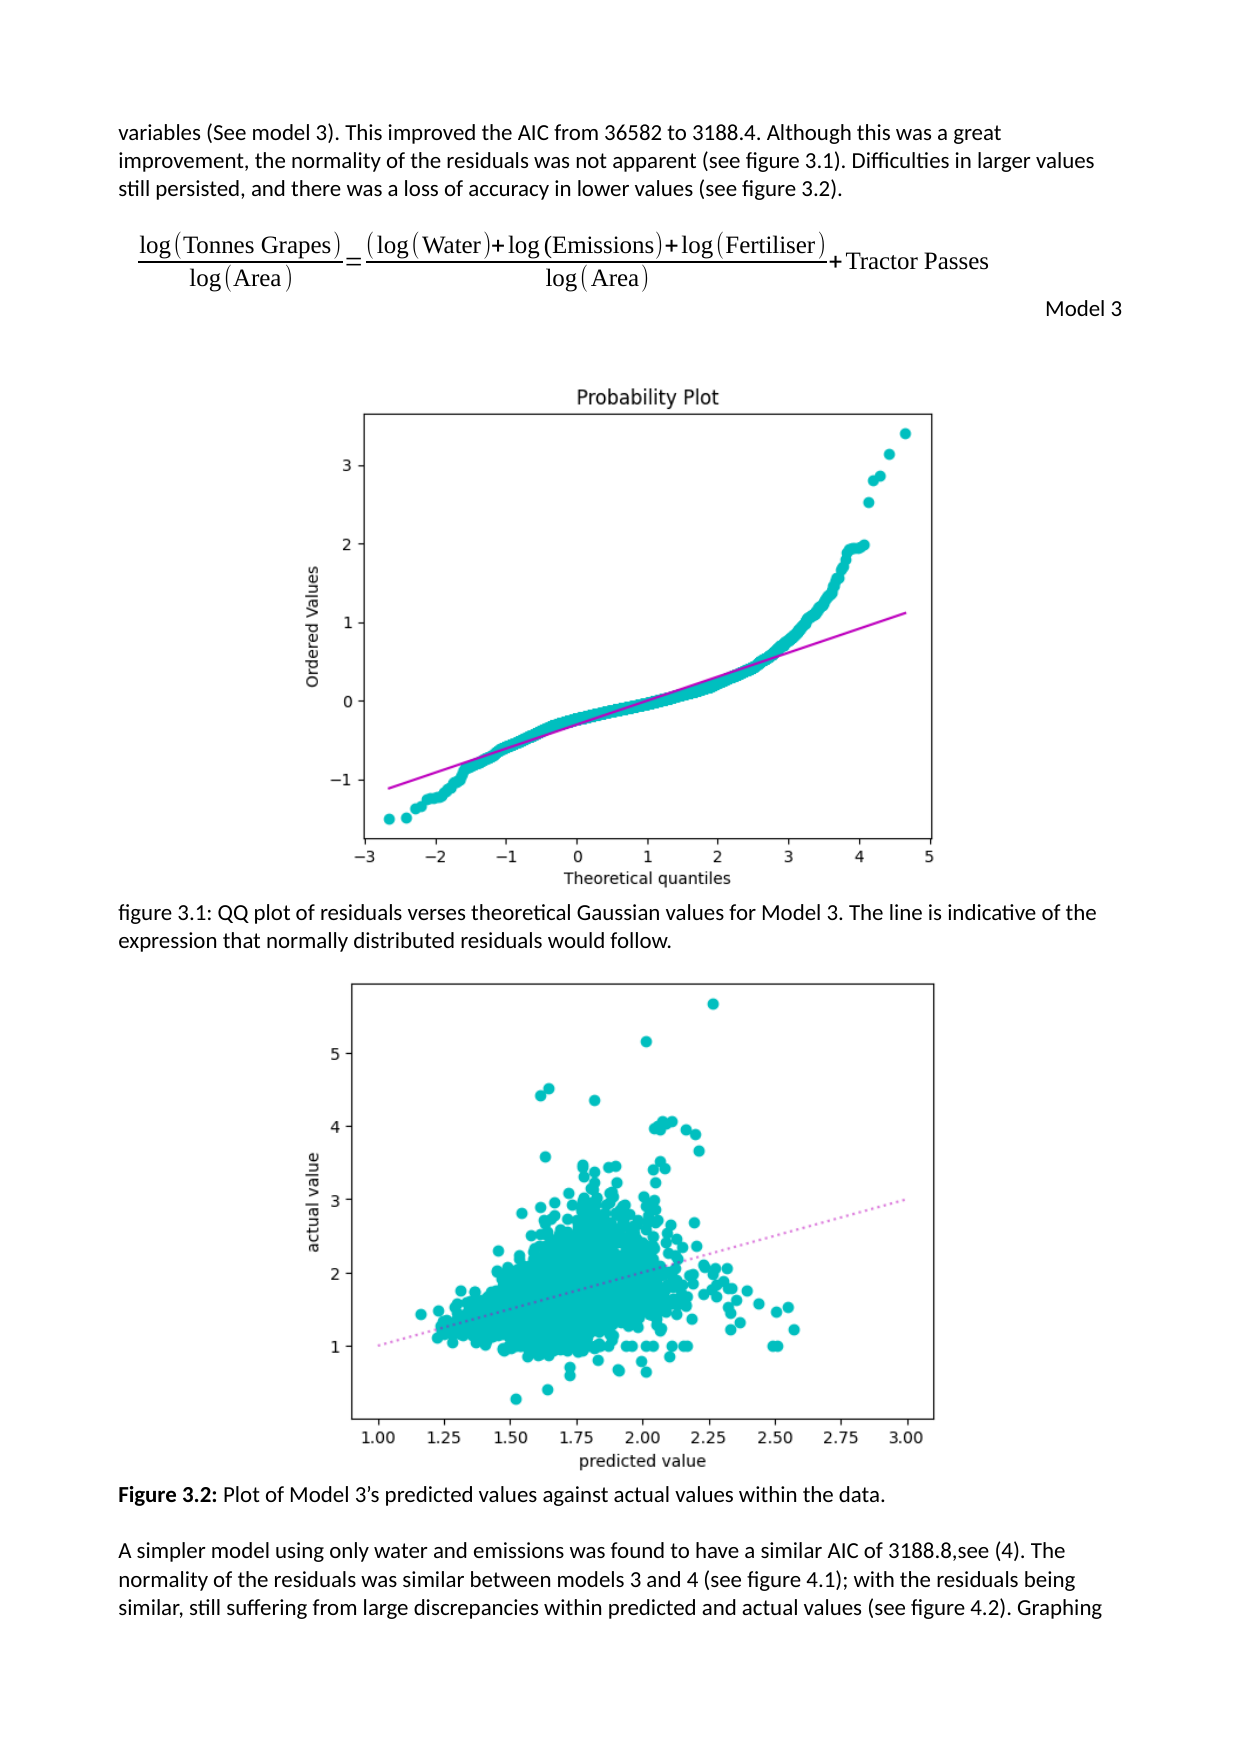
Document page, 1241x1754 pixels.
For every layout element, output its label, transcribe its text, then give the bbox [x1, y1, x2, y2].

picture [295, 377, 945, 899]
list variables (See model 3). This improved the AIC from 36582 to 3188.4. Although this was a great improvement, the normality of the residuals was not apparent (see figure 3.1). Difficulties in larger values still persisted, and there was a loss of accuracy in lower values (see figure 3.2). [118, 118, 1122, 202]
list A simpler model using only water and emissions was found to have a similar AIC of 3188.8,see (4). The normality of the residuals was similar between models 3 and 4 (see figure 4.1); with the residuals being similar, still suffering from large discrepancies within predicted and actual values (see figure 4.2). Graphing [118, 1537, 1122, 1621]
list figure 3.1: QQ plot of residuals verses theoretical Gaussian values for Model 3. The line is indicative of the expression that normally distributed residuals would follow. [118, 899, 1122, 954]
picture [295, 973, 945, 1481]
list Model 3 [118, 294, 1122, 322]
list Figure 3.2: Plot of Model 3’s predicted values against actual values within the data. [118, 954, 1122, 1509]
